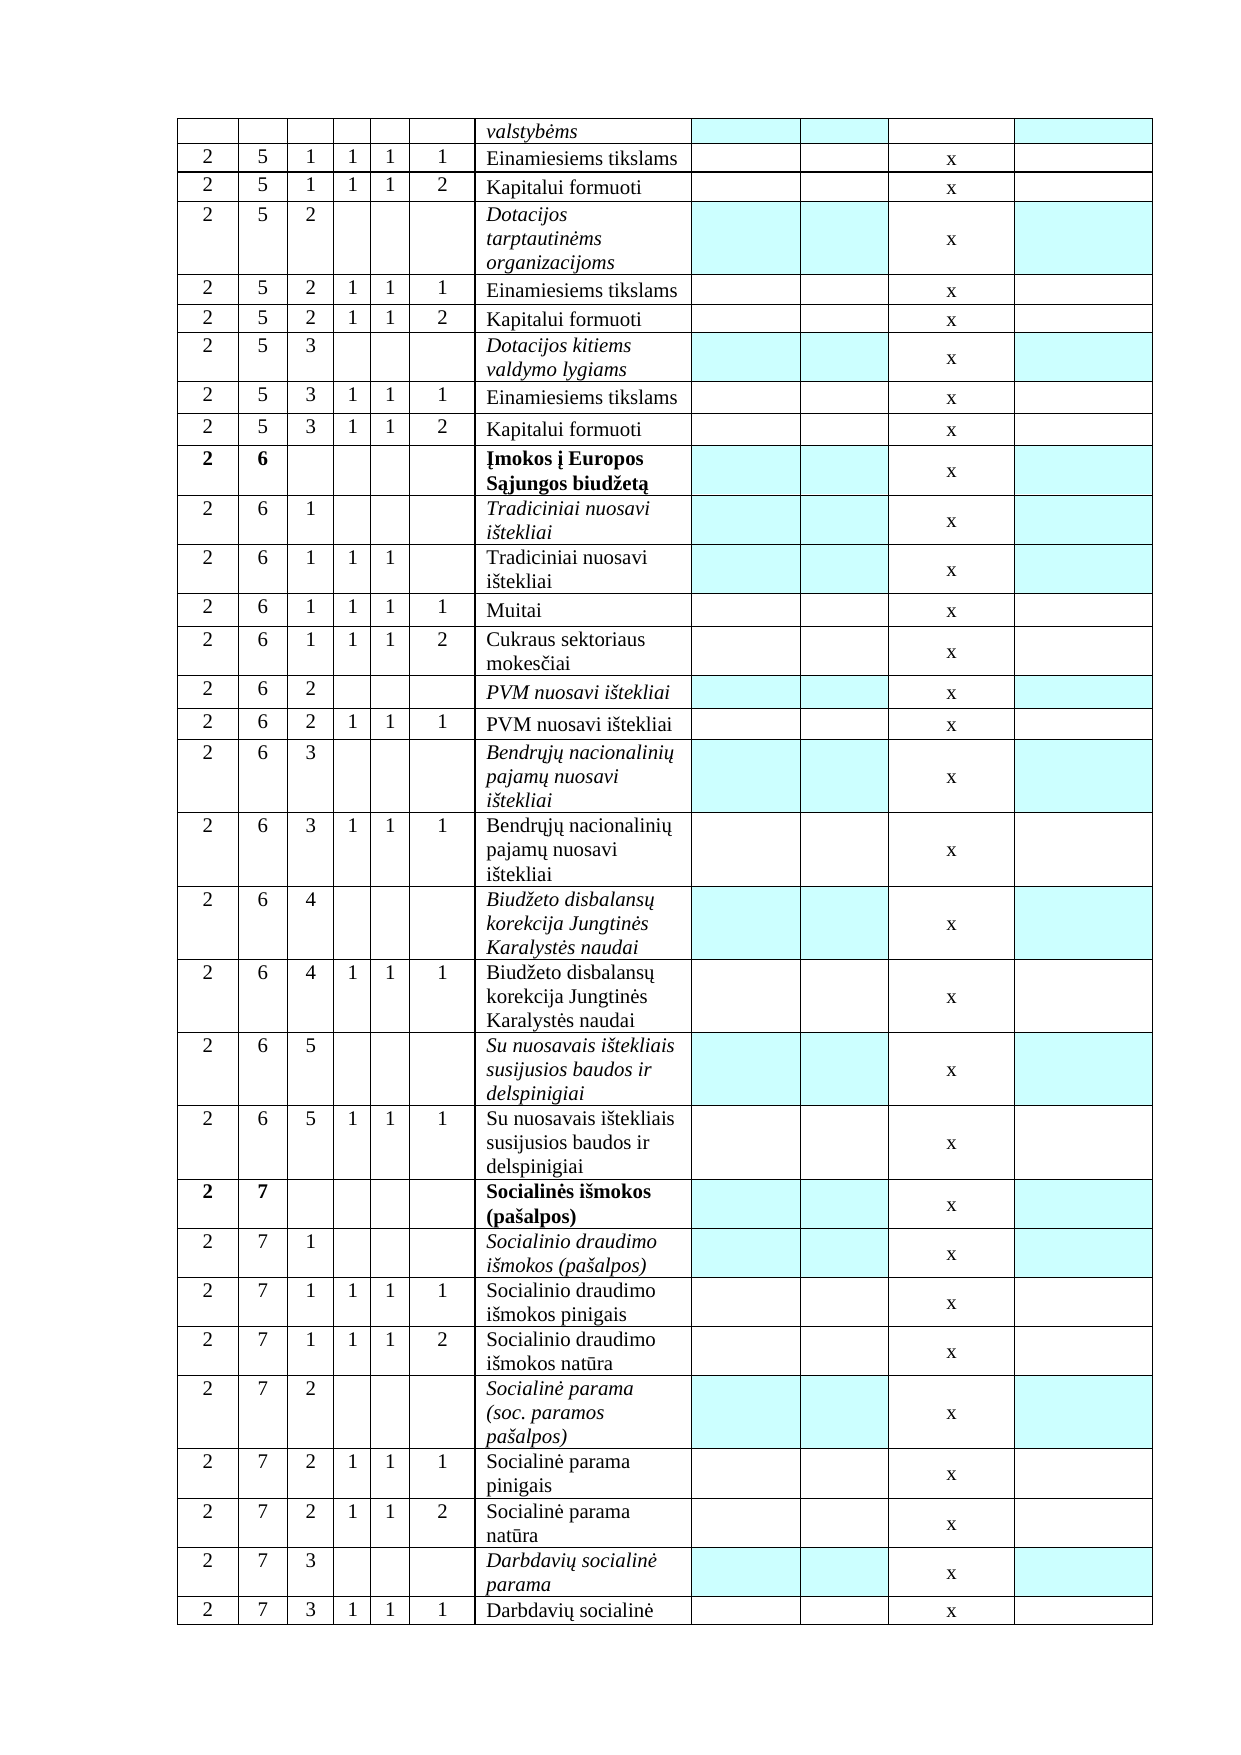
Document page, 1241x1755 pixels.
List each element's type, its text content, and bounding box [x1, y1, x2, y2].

table_cell [371, 1180, 409, 1228]
table_cell Kapitalui formuoti [476, 173, 691, 201]
table_cell [1015, 414, 1152, 445]
table_cell 5 [239, 333, 287, 381]
table_cell [692, 813, 800, 886]
table_cell 2 [178, 414, 238, 445]
table_cell x [889, 627, 1014, 675]
table_cell [410, 119, 474, 143]
table_cell x [889, 173, 1014, 201]
table_cell 3 [288, 1597, 333, 1624]
table_cell 3 [288, 333, 333, 381]
table_cell [1015, 144, 1152, 171]
table_cell [801, 1499, 888, 1547]
table_cell 2 [178, 1278, 238, 1326]
table_cell [288, 1180, 333, 1228]
table_cell [1015, 446, 1152, 494]
table_cell 2 [178, 627, 238, 675]
table_cell Tradiciniai nuosavi ištekliai [476, 496, 691, 544]
table_cell 1 [371, 1327, 409, 1375]
table_cell 1 [334, 960, 370, 1032]
table_cell [334, 1180, 370, 1228]
table_cell 2 [178, 709, 238, 739]
table_cell 1 [371, 173, 409, 201]
table_cell [410, 1033, 474, 1105]
table_cell [371, 496, 409, 544]
table_cell 1 [334, 1327, 370, 1375]
table_cell x [889, 382, 1014, 412]
table_cell 2 [178, 1597, 238, 1624]
table_cell [1015, 960, 1152, 1032]
table_cell [410, 676, 474, 708]
table_cell 2 [178, 1229, 238, 1277]
table_cell 1 [334, 305, 370, 332]
table_cell 6 [239, 887, 287, 959]
table_cell 1 [410, 1449, 474, 1497]
table_cell Einamiesiems tikslams [476, 382, 691, 412]
table_cell 1 [334, 594, 370, 626]
table_cell [801, 1327, 888, 1375]
table_cell 2 [178, 1180, 238, 1228]
table_cell [801, 1106, 888, 1178]
table_cell [801, 202, 888, 274]
table_cell x [889, 1180, 1014, 1228]
table_cell 1 [410, 382, 474, 412]
table_cell [371, 202, 409, 274]
table_cell [239, 119, 287, 143]
table_cell Su nuosavais ištekliais susijusios baudos ir delspinigiai [476, 1033, 691, 1105]
table_cell [692, 173, 800, 201]
table_cell 1 [288, 1278, 333, 1326]
table_cell Kapitalui formuoti [476, 305, 691, 332]
table_cell 1 [334, 144, 370, 171]
table_cell 1 [334, 275, 370, 304]
table_cell 2 [288, 305, 333, 332]
table_cell 4 [288, 960, 333, 1032]
table_cell 2 [178, 594, 238, 626]
table_cell PVM nuosavi ištekliai [476, 709, 691, 739]
table_cell 2 [410, 414, 474, 445]
table_cell [334, 887, 370, 959]
table_cell 4 [288, 887, 333, 959]
table_cell [1015, 202, 1152, 274]
table_cell [692, 1499, 800, 1547]
table_cell x [889, 1597, 1014, 1624]
table_cell [801, 887, 888, 959]
table_cell 3 [288, 382, 333, 412]
table_cell 2 [178, 740, 238, 812]
table_cell x [889, 594, 1014, 626]
table_cell 2 [410, 173, 474, 201]
table_cell [1015, 740, 1152, 812]
table_cell 7 [239, 1278, 287, 1326]
table_cell x [889, 1106, 1014, 1178]
table_cell Kapitalui formuoti [476, 414, 691, 445]
table_cell Darbdavių socialinė parama [476, 1548, 691, 1596]
table_cell 6 [239, 676, 287, 708]
table_cell 6 [239, 545, 287, 593]
table_cell 1 [334, 545, 370, 593]
table_cell 7 [239, 1180, 287, 1228]
table_cell [692, 446, 800, 494]
table_cell [801, 382, 888, 412]
table_cell [692, 1597, 800, 1624]
table_cell [1015, 496, 1152, 544]
table_cell [692, 1548, 800, 1596]
table_cell 1 [410, 594, 474, 626]
table_cell 7 [239, 1229, 287, 1277]
table_cell [692, 275, 800, 304]
table_cell [1015, 1229, 1152, 1277]
table_cell Biudžeto disbalansų korekcija Jungtinės Karalystės naudai [476, 887, 691, 959]
table_cell 5 [288, 1106, 333, 1178]
table_cell 1 [288, 1327, 333, 1375]
table_cell 2 [178, 1548, 238, 1596]
table_cell Socialinės išmokos (pašalpos) [476, 1180, 691, 1228]
table_cell [1015, 1548, 1152, 1596]
table_cell 2 [288, 709, 333, 739]
table_cell [1015, 119, 1152, 143]
table_cell 2 [178, 1033, 238, 1105]
table_cell 1 [334, 1449, 370, 1497]
table_cell x [889, 960, 1014, 1032]
table_cell 1 [334, 173, 370, 201]
table_cell [692, 1180, 800, 1228]
table_cell [801, 305, 888, 332]
table_cell 2 [178, 173, 238, 201]
table_cell x [889, 275, 1014, 304]
table_cell Tradiciniai nuosavi ištekliai [476, 545, 691, 593]
table_cell 3 [288, 813, 333, 886]
table_cell Cukraus sektoriaus mokesčiai [476, 627, 691, 675]
table_cell x [889, 1499, 1014, 1547]
table_cell 1 [371, 709, 409, 739]
table_cell [801, 1278, 888, 1326]
table_cell [410, 740, 474, 812]
table_cell [1015, 333, 1152, 381]
table_cell [410, 1180, 474, 1228]
table_cell [410, 545, 474, 593]
table_cell [801, 1376, 888, 1448]
table_cell x [889, 545, 1014, 593]
table_cell [801, 545, 888, 593]
table_cell 2 [178, 496, 238, 544]
table_cell 2 [288, 275, 333, 304]
table_cell 1 [288, 173, 333, 201]
table_cell [178, 119, 238, 143]
table_cell 1 [334, 1278, 370, 1326]
table_cell [801, 414, 888, 445]
table_cell x [889, 1376, 1014, 1448]
table_cell 1 [410, 813, 474, 886]
table_cell 1 [334, 414, 370, 445]
table_cell Socialinio draudimo išmokos natūra [476, 1327, 691, 1375]
table_cell [889, 119, 1014, 143]
table_cell 2 [410, 627, 474, 675]
table_cell [334, 202, 370, 274]
table_cell [334, 333, 370, 381]
table_cell [1015, 1278, 1152, 1326]
table_cell 1 [334, 627, 370, 675]
table_cell 2 [288, 1376, 333, 1448]
table_cell [410, 496, 474, 544]
table_cell Socialinė parama (soc. paramos pašalpos) [476, 1376, 691, 1448]
table_cell [1015, 1106, 1152, 1178]
table_cell 5 [239, 382, 287, 412]
table_cell [801, 740, 888, 812]
table_cell 7 [239, 1548, 287, 1596]
table_cell [371, 1548, 409, 1596]
table_cell 1 [288, 594, 333, 626]
table_cell Socialinė parama pinigais [476, 1449, 691, 1497]
table_cell 2 [178, 1327, 238, 1375]
table_cell 1 [410, 1597, 474, 1624]
table_cell 1 [371, 382, 409, 412]
table_cell [1015, 627, 1152, 675]
table_cell 1 [410, 709, 474, 739]
table_cell [334, 1548, 370, 1596]
table_cell [371, 333, 409, 381]
table_cell 6 [239, 960, 287, 1032]
table_cell [371, 1033, 409, 1105]
table_cell [288, 446, 333, 494]
table_cell [801, 676, 888, 708]
table_cell [410, 887, 474, 959]
table_cell Einamiesiems tikslams [476, 144, 691, 171]
table_cell [692, 119, 800, 143]
table_cell x [889, 1229, 1014, 1277]
table_cell [1015, 1449, 1152, 1497]
table_cell 2 [410, 1499, 474, 1547]
table_cell x [889, 1278, 1014, 1326]
table_cell Bendrųjų nacionalinių pajamų nuosavi ištekliai [476, 813, 691, 886]
table_cell x [889, 202, 1014, 274]
table_cell [410, 333, 474, 381]
table_cell [371, 119, 409, 143]
table_cell 5 [239, 305, 287, 332]
table_cell 2 [410, 305, 474, 332]
table_cell [334, 740, 370, 812]
table_cell 2 [178, 1376, 238, 1448]
table_cell [692, 1449, 800, 1497]
table_cell [410, 1376, 474, 1448]
table_cell [334, 1376, 370, 1448]
table_cell [801, 119, 888, 143]
table_cell 6 [239, 740, 287, 812]
table_cell [801, 275, 888, 304]
table_cell 2 [178, 275, 238, 304]
table_cell 3 [288, 740, 333, 812]
table_cell [692, 496, 800, 544]
table_cell [692, 1229, 800, 1277]
table_cell [692, 333, 800, 381]
table_cell [692, 676, 800, 708]
table_cell [692, 202, 800, 274]
table_cell [410, 446, 474, 494]
table_cell 1 [410, 1278, 474, 1326]
table_cell [692, 382, 800, 412]
table_cell 2 [288, 1449, 333, 1497]
table_cell [371, 446, 409, 494]
table_cell [1015, 1597, 1152, 1624]
table_cell [1015, 709, 1152, 739]
table_cell 6 [239, 627, 287, 675]
table_cell x [889, 446, 1014, 494]
table_cell [371, 740, 409, 812]
table_cell [801, 1449, 888, 1497]
table_cell 3 [288, 1548, 333, 1596]
table_cell Bendrųjų nacionalinių pajamų nuosavi ištekliai [476, 740, 691, 812]
table_cell [692, 1106, 800, 1178]
table_cell [801, 709, 888, 739]
table_cell 7 [239, 1327, 287, 1375]
table_cell 2 [178, 305, 238, 332]
table_cell [1015, 813, 1152, 886]
table_cell 1 [410, 275, 474, 304]
table_cell PVM nuosavi ištekliai [476, 676, 691, 708]
table_cell [1015, 1327, 1152, 1375]
table_cell 2 [410, 1327, 474, 1375]
table_cell [692, 1376, 800, 1448]
table_cell Einamiesiems tikslams [476, 275, 691, 304]
table_cell x [889, 740, 1014, 812]
table_cell 2 [178, 382, 238, 412]
table_cell [692, 960, 800, 1032]
table_cell 2 [178, 333, 238, 381]
table_cell valstybėms [476, 119, 691, 143]
table_cell [801, 1548, 888, 1596]
table_cell [801, 1180, 888, 1228]
table_cell [371, 676, 409, 708]
table_cell [692, 1033, 800, 1105]
table_cell 1 [371, 627, 409, 675]
table_cell [801, 1033, 888, 1105]
table_cell [1015, 676, 1152, 708]
table_cell Dotacijos kitiems valdymo lygiams [476, 333, 691, 381]
table_cell 1 [371, 305, 409, 332]
table_cell x [889, 887, 1014, 959]
table_cell [1015, 887, 1152, 959]
table_cell 1 [288, 627, 333, 675]
table_cell 1 [371, 545, 409, 593]
table_cell [1015, 305, 1152, 332]
table_cell 6 [239, 1106, 287, 1178]
table_cell 1 [410, 960, 474, 1032]
table_cell [692, 709, 800, 739]
table_cell 2 [178, 1106, 238, 1178]
table_cell 2 [288, 1499, 333, 1547]
table_cell 1 [410, 1106, 474, 1178]
table_cell [801, 627, 888, 675]
table_cell 1 [288, 496, 333, 544]
table_cell x [889, 676, 1014, 708]
table_cell 1 [371, 1499, 409, 1547]
table_cell x [889, 333, 1014, 381]
table_cell 3 [288, 414, 333, 445]
table_cell x [889, 1548, 1014, 1596]
table_cell [410, 1548, 474, 1596]
table_cell [692, 1278, 800, 1326]
table_cell [801, 594, 888, 626]
table_cell [371, 887, 409, 959]
table_cell 1 [371, 1106, 409, 1178]
table_cell [801, 1229, 888, 1277]
table_cell [1015, 275, 1152, 304]
table_cell [1015, 173, 1152, 201]
table_cell [334, 496, 370, 544]
table_cell Biudžeto disbalansų korekcija Jungtinės Karalystės naudai [476, 960, 691, 1032]
table_cell [371, 1229, 409, 1277]
table_cell [410, 1229, 474, 1277]
table_cell [371, 1376, 409, 1448]
table_cell Muitai [476, 594, 691, 626]
table_cell 6 [239, 709, 287, 739]
table_cell 7 [239, 1376, 287, 1448]
table_cell 2 [178, 676, 238, 708]
table_cell 1 [334, 382, 370, 412]
table_cell 1 [371, 960, 409, 1032]
table_cell 7 [239, 1597, 287, 1624]
table_cell 1 [371, 594, 409, 626]
table_cell 2 [178, 887, 238, 959]
table_cell 6 [239, 813, 287, 886]
table_cell [1015, 594, 1152, 626]
table_cell [692, 144, 800, 171]
table_cell 2 [178, 202, 238, 274]
table_cell 2 [288, 676, 333, 708]
table_cell x [889, 414, 1014, 445]
table_cell 7 [239, 1449, 287, 1497]
table_cell Socialinio draudimo išmokos (pašalpos) [476, 1229, 691, 1277]
table_cell x [889, 1033, 1014, 1105]
table_cell 5 [239, 275, 287, 304]
table_cell 1 [334, 709, 370, 739]
table_cell [801, 173, 888, 201]
table_cell 6 [239, 1033, 287, 1105]
table_cell 5 [239, 414, 287, 445]
table_cell [692, 627, 800, 675]
table_cell 1 [334, 1499, 370, 1547]
table_cell [334, 676, 370, 708]
table_cell 1 [371, 414, 409, 445]
table_cell Socialinio draudimo išmokos pinigais [476, 1278, 691, 1326]
table_cell [692, 545, 800, 593]
table_cell [334, 119, 370, 143]
table_cell 2 [178, 1449, 238, 1497]
table_cell [334, 1033, 370, 1105]
table_cell Darbdavių socialinė [476, 1597, 691, 1624]
table_cell 1 [371, 813, 409, 886]
table_cell [410, 202, 474, 274]
table_cell 6 [239, 594, 287, 626]
table_cell [288, 119, 333, 143]
table_cell 1 [334, 813, 370, 886]
table_cell 1 [371, 1449, 409, 1497]
table_cell Įmokos į Europos Sąjungos biudžetą [476, 446, 691, 494]
table_cell 1 [288, 144, 333, 171]
table_cell [801, 333, 888, 381]
table_cell x [889, 305, 1014, 332]
table_cell x [889, 1327, 1014, 1375]
table_cell [692, 594, 800, 626]
table_cell x [889, 496, 1014, 544]
table_cell x [889, 709, 1014, 739]
table_cell Socialinė parama natūra [476, 1499, 691, 1547]
table_cell 1 [288, 1229, 333, 1277]
table_cell [334, 446, 370, 494]
table_cell [1015, 545, 1152, 593]
table_cell 1 [334, 1106, 370, 1178]
table_cell Dotacijos tarptautinėms organizacijoms [476, 202, 691, 274]
table_cell 1 [371, 1278, 409, 1326]
table_cell 1 [371, 1597, 409, 1624]
table_cell 5 [239, 173, 287, 201]
table_cell 5 [288, 1033, 333, 1105]
table_cell 7 [239, 1499, 287, 1547]
table_cell [801, 446, 888, 494]
table_cell x [889, 813, 1014, 886]
table_cell [1015, 1376, 1152, 1448]
table_cell Su nuosavais ištekliais susijusios baudos ir delspinigiai [476, 1106, 691, 1178]
table_cell x [889, 1449, 1014, 1497]
table_cell [801, 144, 888, 171]
table_cell 1 [371, 144, 409, 171]
table_cell [801, 813, 888, 886]
table_cell 6 [239, 446, 287, 494]
table_cell 6 [239, 496, 287, 544]
table_cell [801, 496, 888, 544]
table_cell 2 [178, 446, 238, 494]
table_cell [1015, 382, 1152, 412]
table_cell [801, 1597, 888, 1624]
table_cell [692, 740, 800, 812]
table_cell [1015, 1499, 1152, 1547]
table_cell [692, 1327, 800, 1375]
table_cell 2 [178, 545, 238, 593]
table_cell 2 [178, 813, 238, 886]
table_cell x [889, 144, 1014, 171]
table_cell [692, 414, 800, 445]
table_cell [801, 960, 888, 1032]
table_cell 5 [239, 202, 287, 274]
table_cell [1015, 1180, 1152, 1228]
table_cell 2 [178, 144, 238, 171]
table_cell 1 [288, 545, 333, 593]
table_cell 2 [178, 1499, 238, 1547]
table_cell [334, 1229, 370, 1277]
table_cell 2 [178, 960, 238, 1032]
table_cell [692, 887, 800, 959]
table_cell [692, 305, 800, 332]
table_cell 1 [334, 1597, 370, 1624]
table_cell 2 [288, 202, 333, 274]
table_cell 1 [371, 275, 409, 304]
table_cell 1 [410, 144, 474, 171]
table_cell [1015, 1033, 1152, 1105]
table_cell 5 [239, 144, 287, 171]
